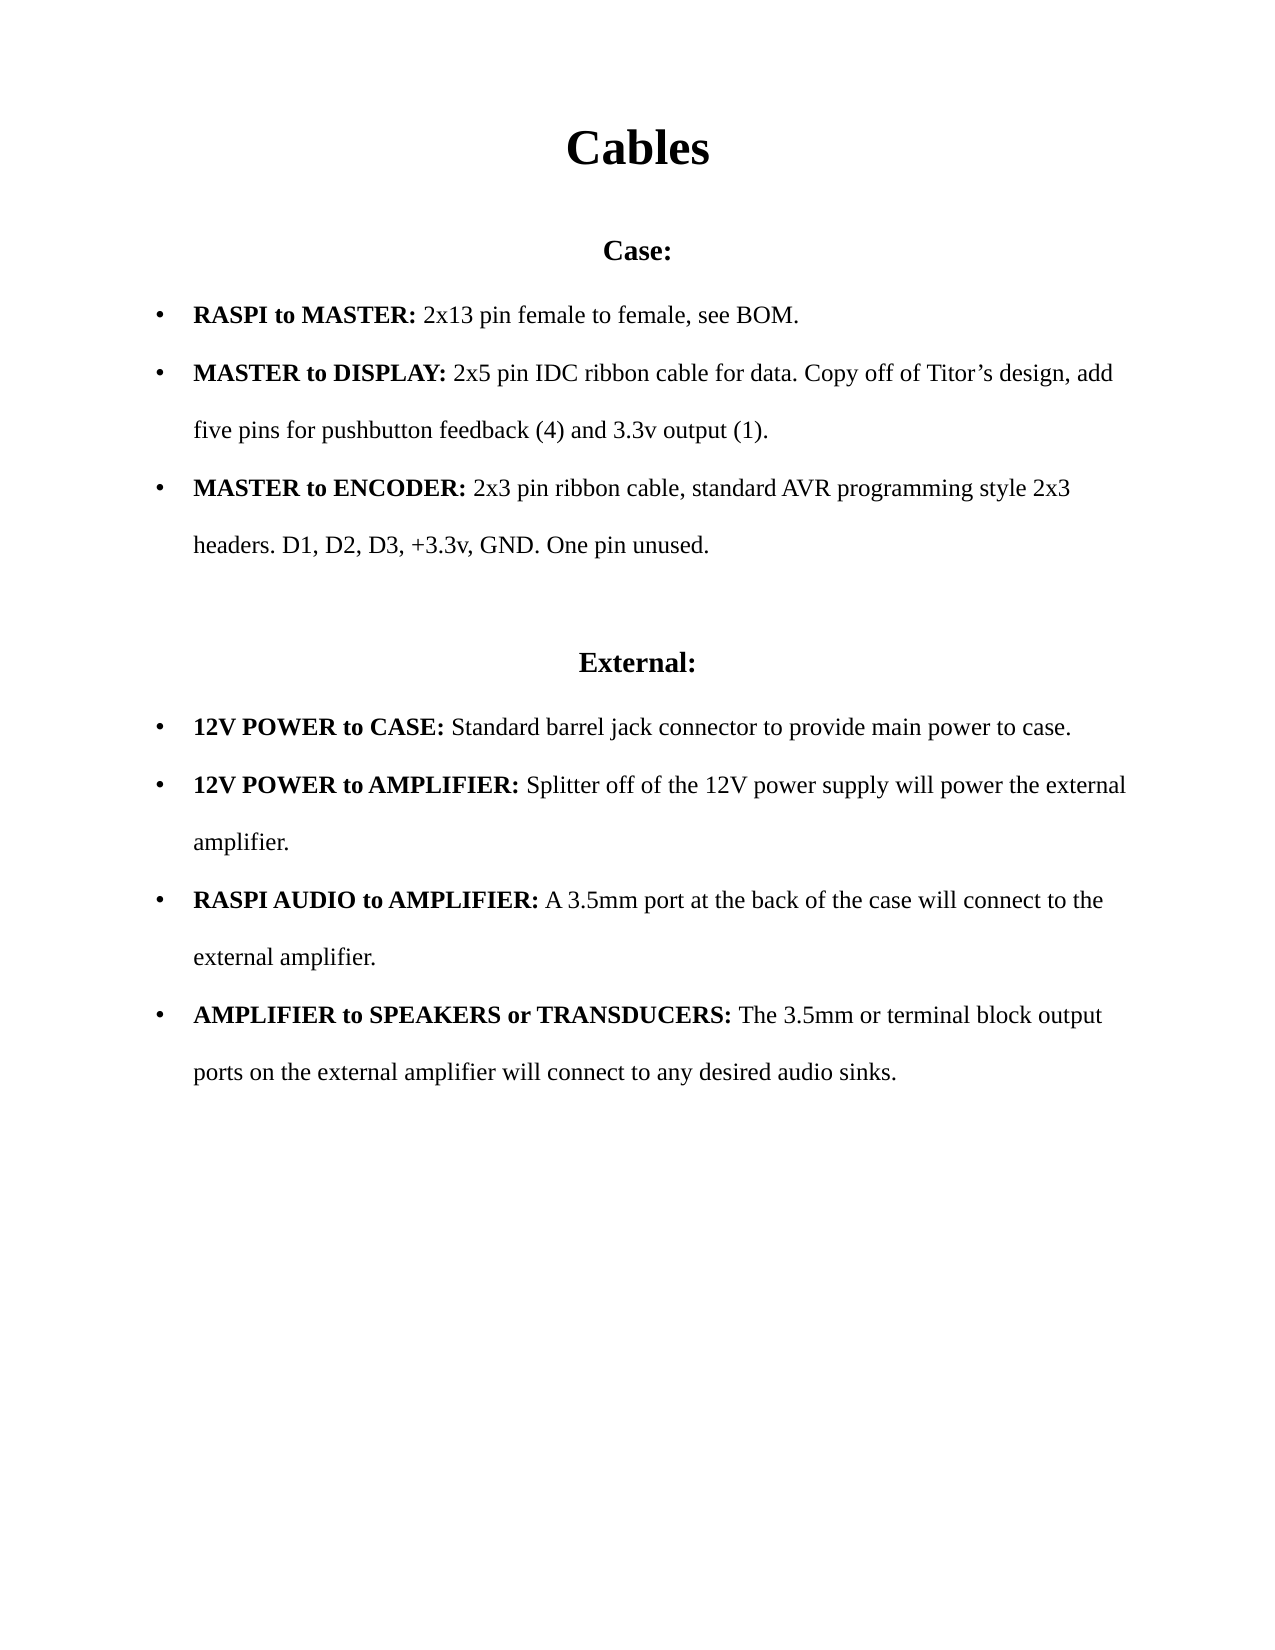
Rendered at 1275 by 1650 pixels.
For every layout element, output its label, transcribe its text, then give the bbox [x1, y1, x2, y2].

list MASTER to ENCODER: 2x3 pin ribbon cable, standard AVR programming style 2x3 headers. D1, D2, D3, +3.3v, GND. One pin unused. [156, 473, 1157, 559]
text Case: [118, 233, 1157, 267]
text External: [118, 645, 1157, 679]
list 12V POWER to CASE: Standard barrel jack connector to provide main power to case. [156, 712, 1157, 741]
list MASTER to DISPLAY: 2x5 pin IDC ribbon cable for data. Copy off of Titor’s design, add five pins for pushbutton feedback (4) and 3.3v output (1). [156, 358, 1157, 444]
list 12V POWER to AMPLIFIER: Splitter off of the 12V power supply will power the external amplifier. [156, 770, 1157, 856]
list RASPI to MASTER: 2x13 pin female to female, see BOM. [156, 300, 1157, 329]
list AMPLIFIER to SPEAKERS or TRANSDUCERS: The 3.5mm or terminal block output ports on the external amplifier will connect to any desired audio sinks. [156, 1000, 1157, 1086]
text Cables [118, 118, 1157, 176]
list RASPI AUDIO to AMPLIFIER: A 3.5mm port at the back of the case will connect to the external amplifier. [156, 885, 1157, 971]
